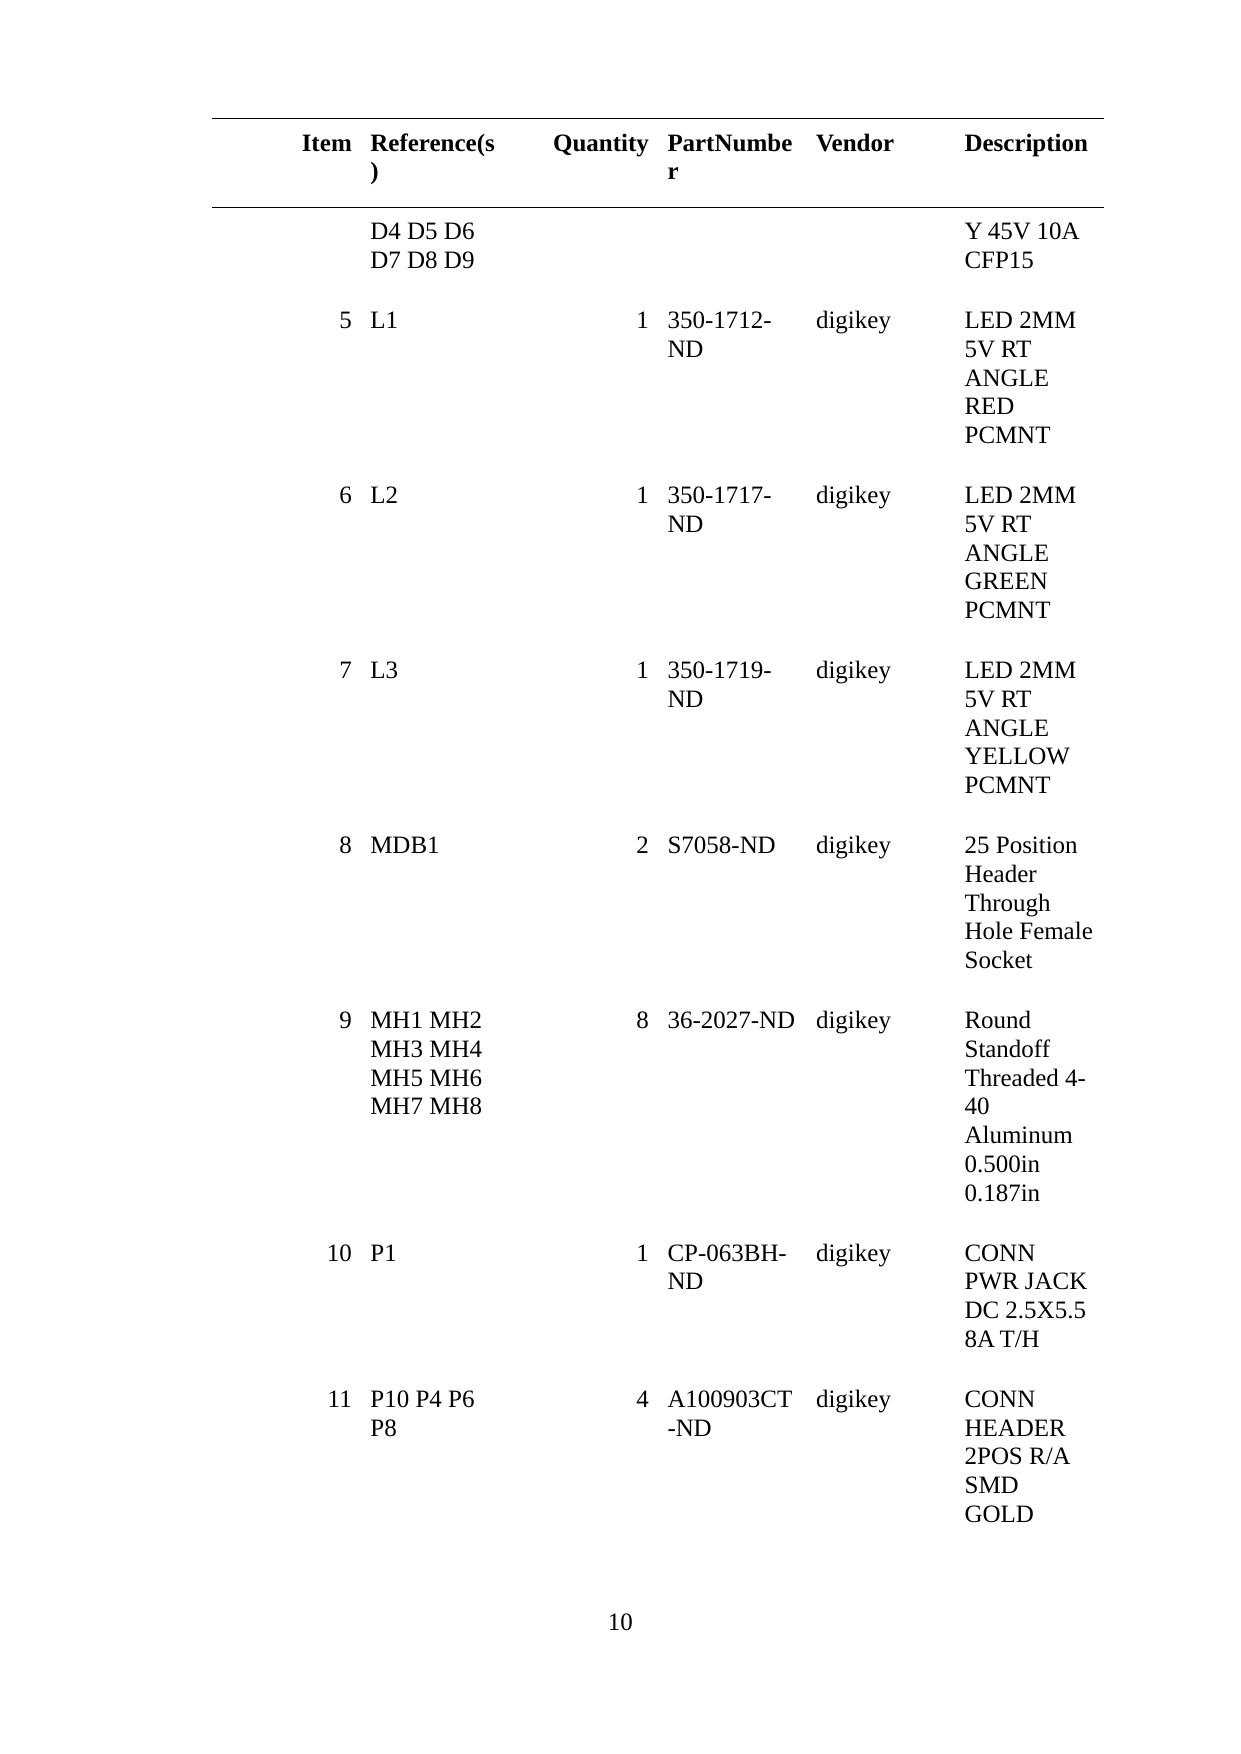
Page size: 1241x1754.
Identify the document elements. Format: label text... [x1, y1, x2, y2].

table_cell 9 [212, 996, 361, 1228]
table_cell LED 2MM 5V RT ANGLE GREEN PCMNT [955, 471, 1103, 646]
table_cell CONN HEADER 2POS R/A SMD GOLD [955, 1375, 1103, 1549]
table_cell P1 [361, 1228, 509, 1374]
table_cell P10 P4 P6 P8 [361, 1375, 509, 1549]
table_cell L1 [361, 296, 509, 471]
table_cell CONN PWR JACK DC 2.5X5.5 8A T/H [955, 1228, 1103, 1374]
table_cell LED 2MM 5V RT ANGLE YELLOW PCMNT [955, 646, 1103, 821]
table_cell digikey [806, 821, 955, 996]
table_cell 10 [212, 1228, 361, 1374]
table_cell digikey [806, 471, 955, 646]
table_cell Y 45V 10A CFP15 [955, 208, 1103, 296]
table_cell 1 [509, 1228, 658, 1374]
table_cell 1 [509, 646, 658, 821]
table_cell [806, 208, 955, 296]
table_cell 7 [212, 646, 361, 821]
table_cell 1 [509, 471, 658, 646]
table_cell 25 Position Header Through Hole Female Socket [955, 821, 1103, 996]
table_cell [212, 208, 361, 296]
table_header Reference(s) [361, 119, 509, 207]
table_cell A100903CT-ND [658, 1375, 806, 1549]
table_cell digikey [806, 646, 955, 821]
table_cell 36-2027-ND [658, 996, 806, 1228]
table_cell 1 [509, 296, 658, 471]
table_cell 11 [212, 1375, 361, 1549]
table_header PartNumber [658, 119, 806, 207]
table_cell 2 [509, 821, 658, 996]
table_cell MH1 MH2 MH3 MH4 MH5 MH6 MH7 MH8 [361, 996, 509, 1228]
table_cell 350-1712-ND [658, 296, 806, 471]
table_cell 5 [212, 296, 361, 471]
table_cell L2 [361, 471, 509, 646]
table_cell L3 [361, 646, 509, 821]
table_header Quantity [509, 119, 658, 207]
table_cell Round Standoff Threaded 4-40 Aluminum 0.500in 0.187in [955, 996, 1103, 1228]
table_cell 8 [212, 821, 361, 996]
table_header Vendor [806, 119, 955, 207]
table_cell 350-1719-ND [658, 646, 806, 821]
table_cell digikey [806, 1375, 955, 1549]
table_cell [509, 208, 658, 296]
table_cell LED 2MM 5V RT ANGLE RED PCMNT [955, 296, 1103, 471]
table_header Item [212, 119, 361, 207]
table_cell 4 [509, 1375, 658, 1549]
table_cell digikey [806, 996, 955, 1228]
table_cell 6 [212, 471, 361, 646]
table_cell [658, 208, 806, 296]
table_cell digikey [806, 1228, 955, 1374]
table_cell S7058-ND [658, 821, 806, 996]
table_header Description [955, 119, 1103, 207]
table_cell CP-063BH-ND [658, 1228, 806, 1374]
table_cell D4 D5 D6 D7 D8 D9 [361, 208, 509, 296]
table_cell MDB1 [361, 821, 509, 996]
table_cell 8 [509, 996, 658, 1228]
table_cell digikey [806, 296, 955, 471]
table_cell 350-1717-ND [658, 471, 806, 646]
